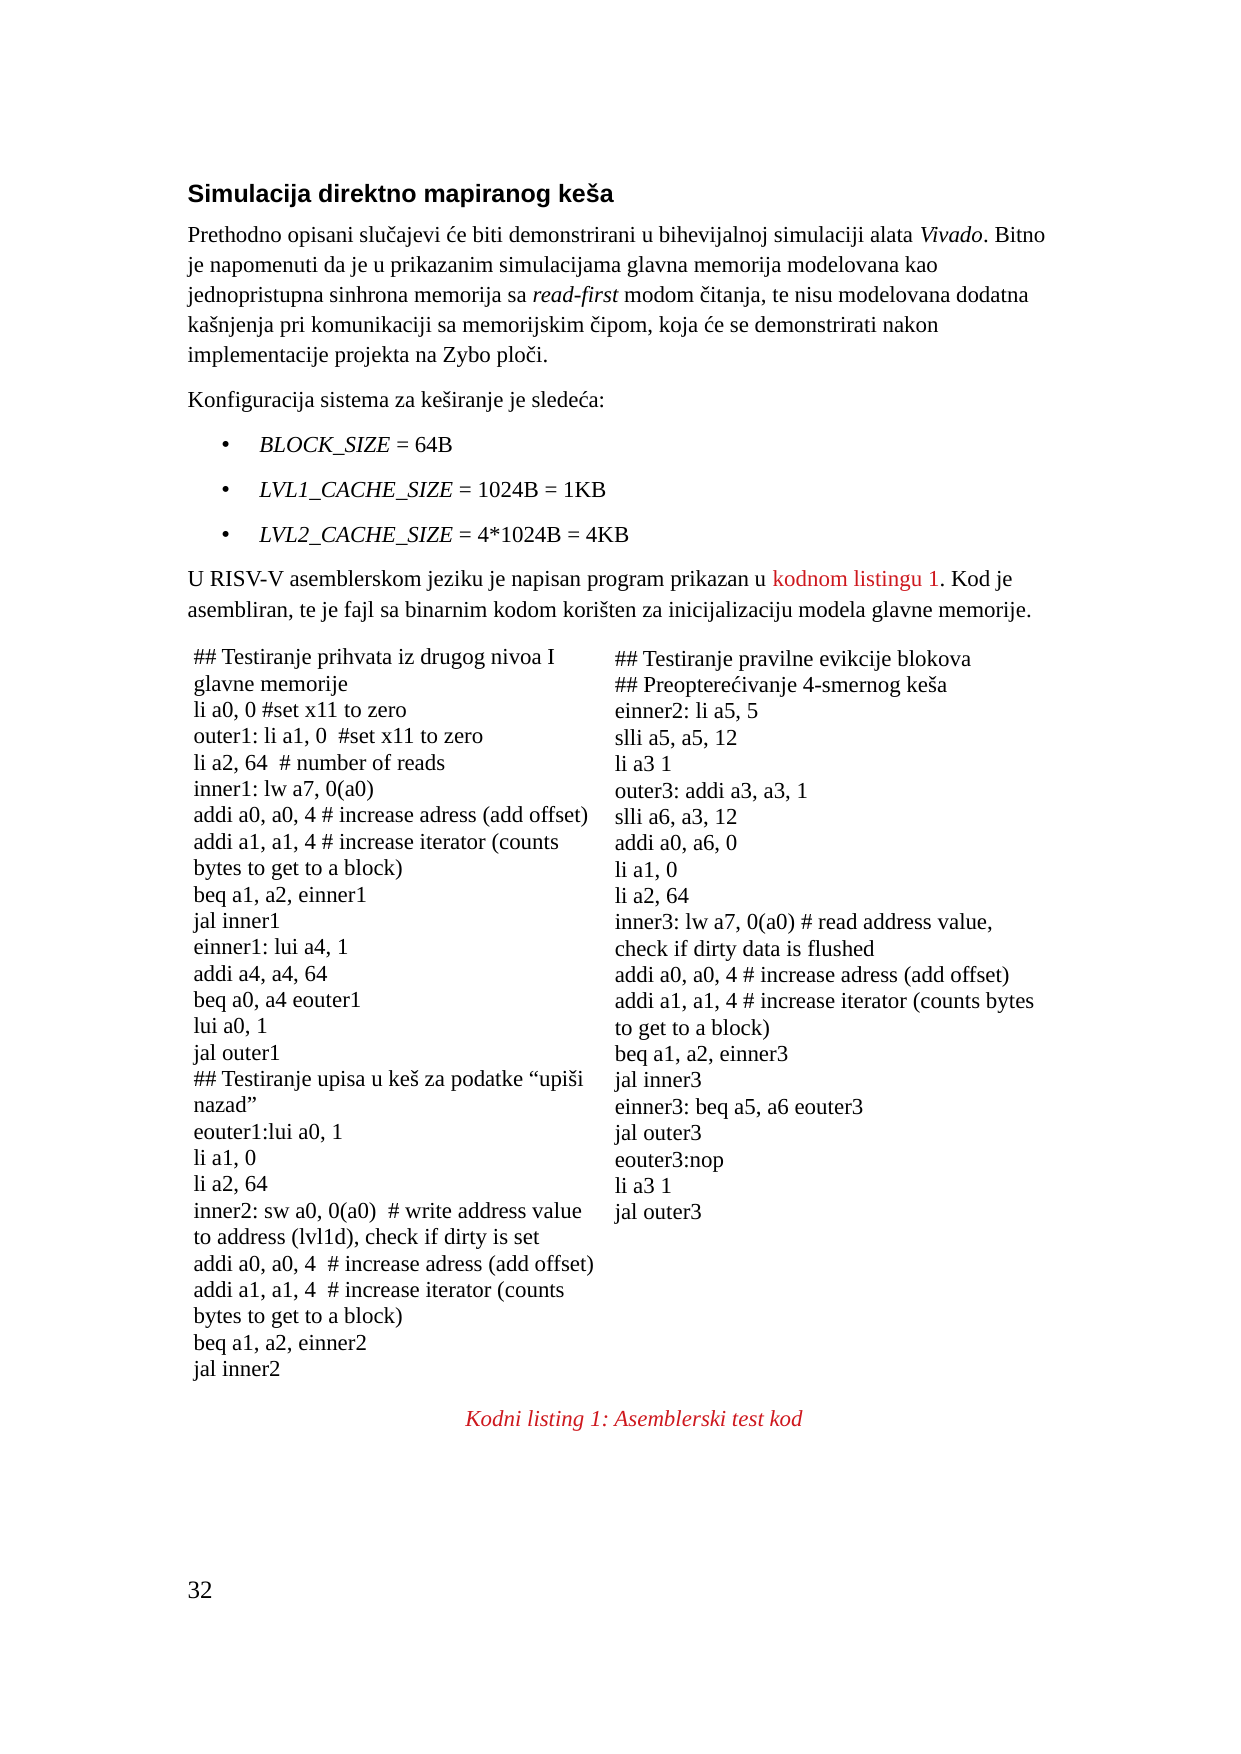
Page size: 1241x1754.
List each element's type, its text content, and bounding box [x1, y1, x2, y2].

list LVL2_CACHE_SIZE = 4*1024B = 4KB [222, 521, 1053, 547]
subtitle Simulacija direktno mapiranog keša [187, 179, 1053, 208]
text Prethodno opisani slučajevi će biti demonstrirani u bihevijalnoj simulaciji alata Vivado. Bitno je napomenuti da je u prikazanim simulacijama glavna memorija modelovana kao jednopristupna sinhrona memorija sa read-first modom čitanja, te nisu modelovana dodatna kašnjenja pri komunikaciji sa memorijskim čipom, koja će se demonstrirati nakon implementacije projekta na Zybo ploči. [187, 221, 1053, 368]
text U RISV-V asemblerskom jeziku je napisan program prikazan u kodnom listingu 1. Kod je asembliran, te je fajl sa binarnim kodom korišten za inicijalizaciju modela glavne memorije. [187, 566, 1053, 622]
list BLOCK_SIZE = 64B [222, 431, 1053, 457]
text Konfiguracija sistema za keširanje je sledeća: [187, 386, 1053, 413]
text Kodni listing 1: Asemblerski test kod [217, 641, 1053, 1431]
list LVL1_CACHE_SIZE = 1024B = 1KB [222, 476, 1053, 502]
